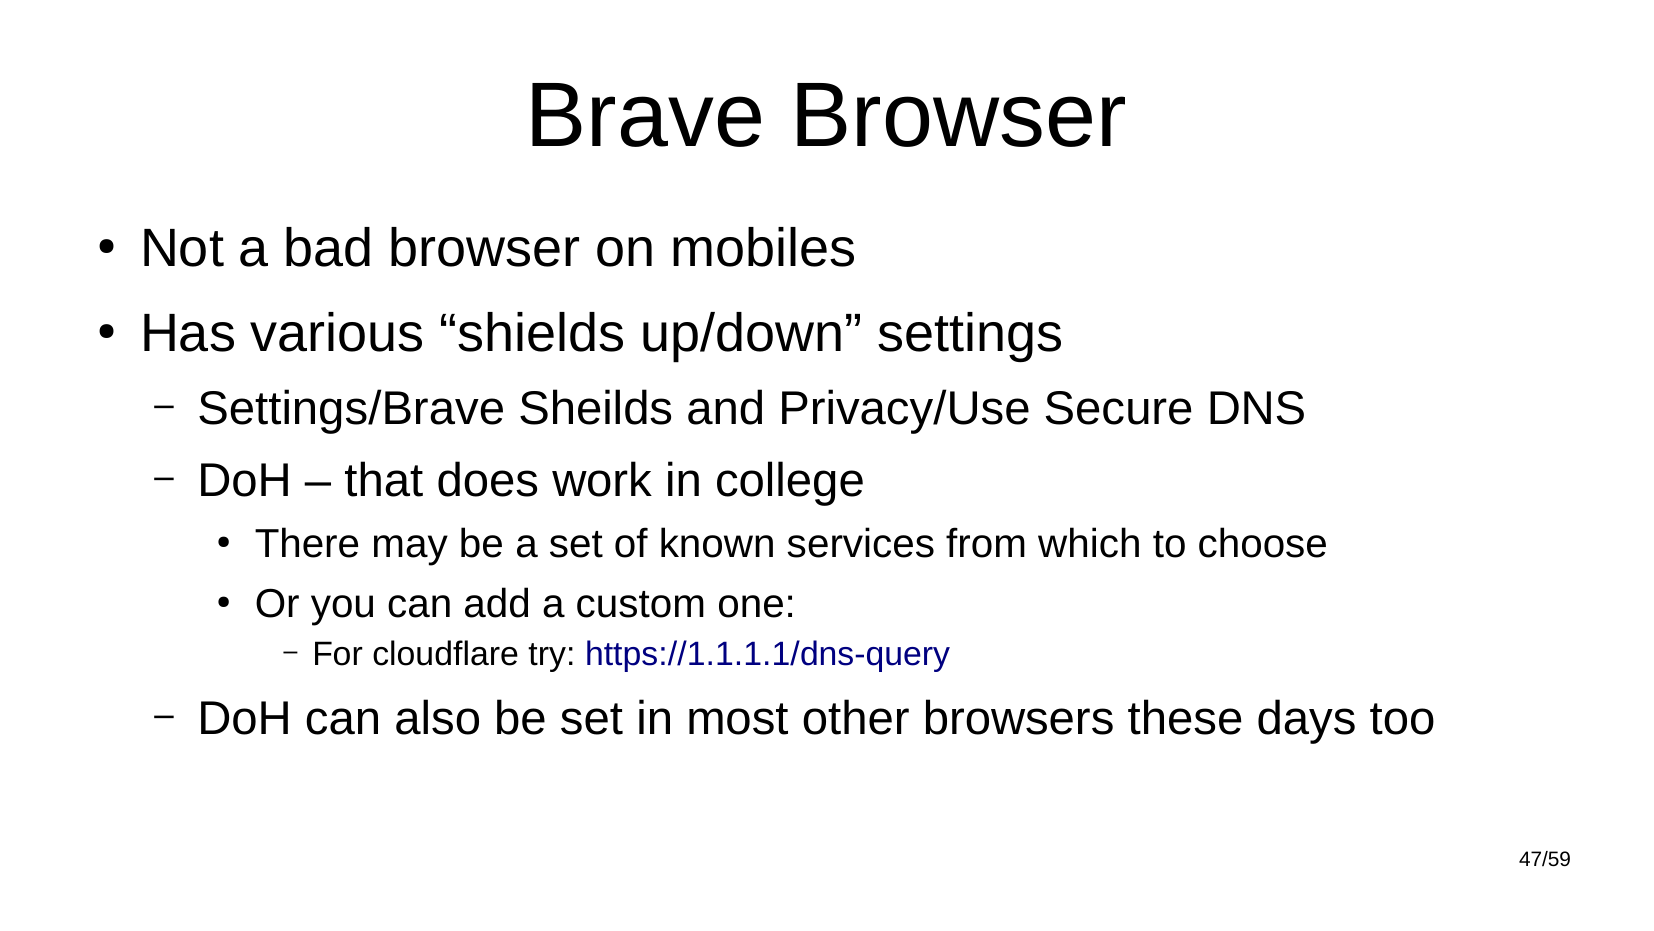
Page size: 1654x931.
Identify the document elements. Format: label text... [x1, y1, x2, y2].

title Brave Browser [82, 37, 1571, 193]
list Not a bad browser on mobiles Has various “shields up/down” settings Settings/Brave Sheilds and Privacy/Use Secure DNS DoH – that does work in college There may be a set of known services from which to choose Or you can add a custom one: For cloudflare try: https://1.1.1.1/dns-query DoH can also be set in most other browsers these days too [82, 217, 1571, 758]
